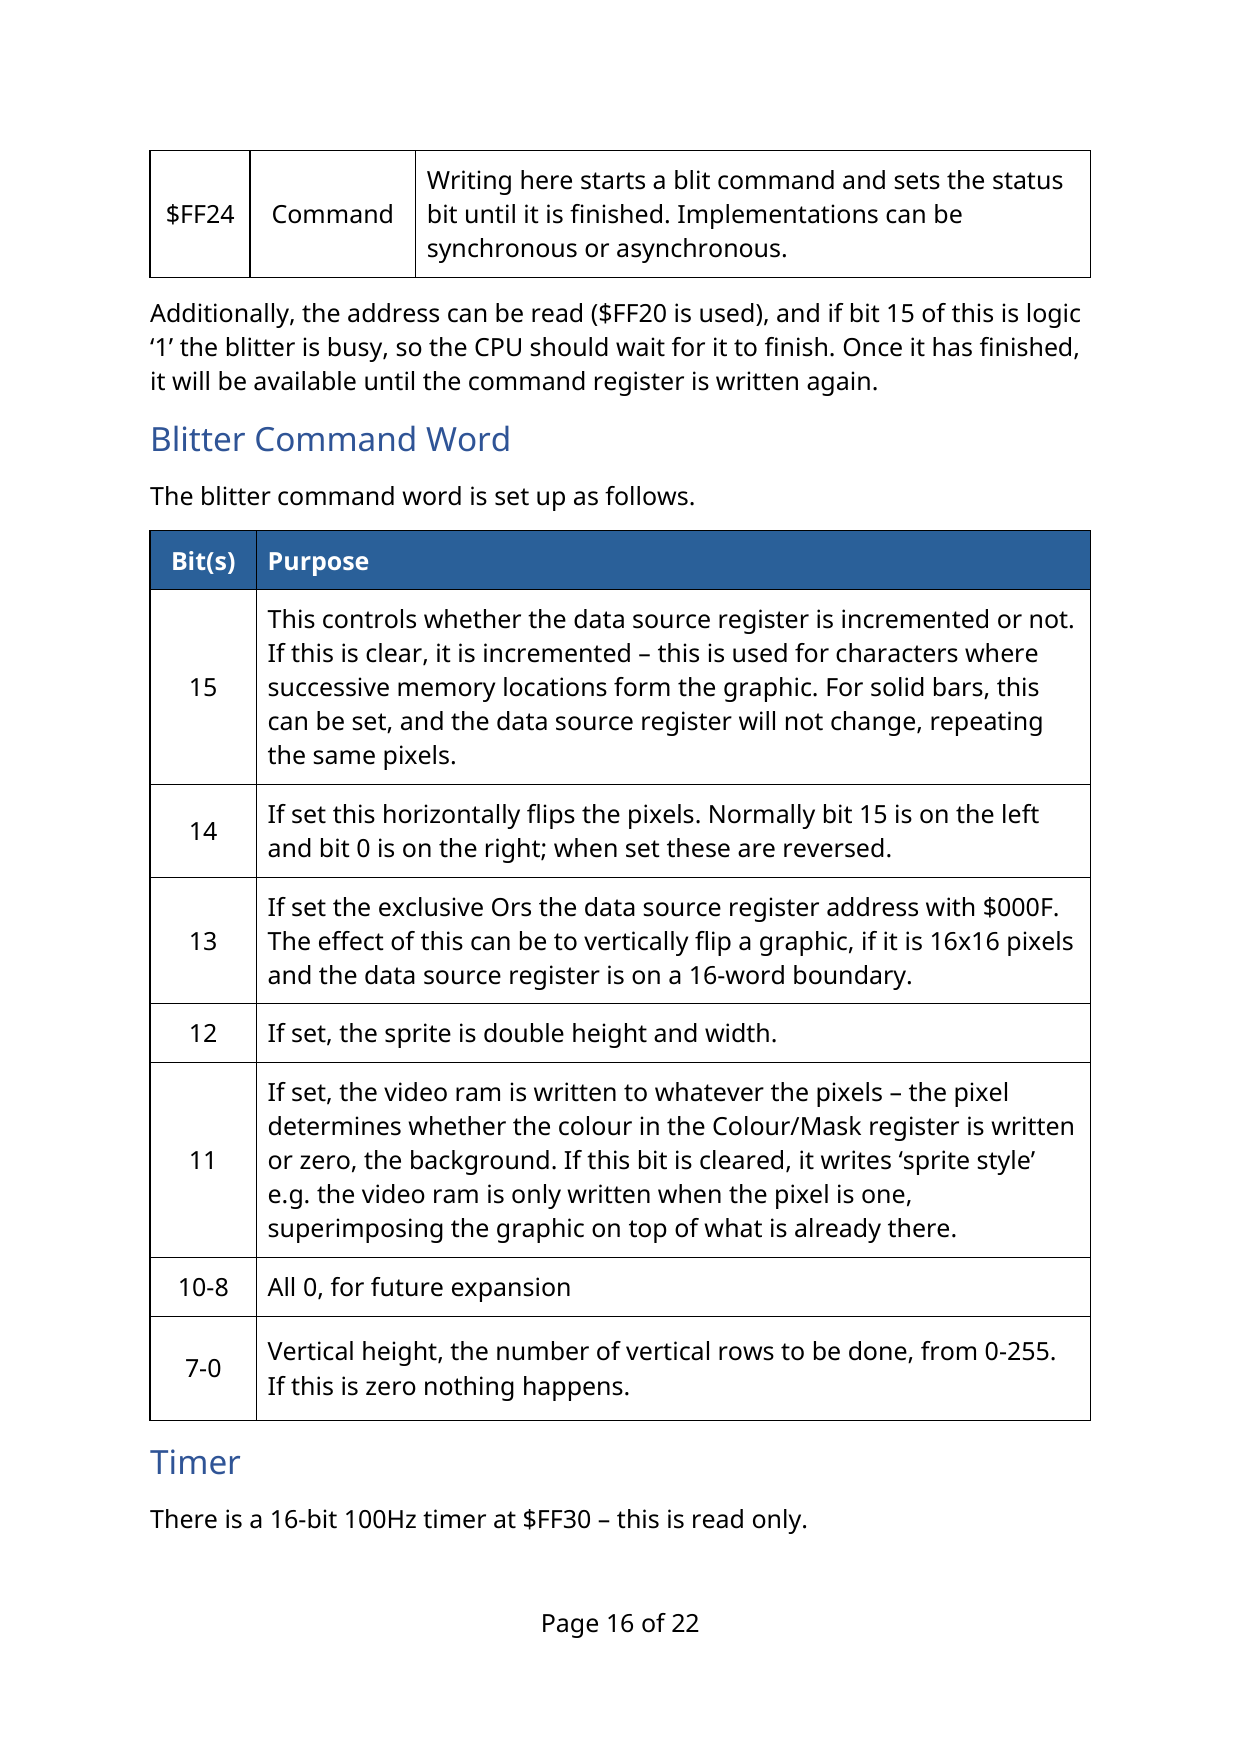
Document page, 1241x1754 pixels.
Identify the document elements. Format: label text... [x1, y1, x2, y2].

table_cell 10-8 [151, 1258, 256, 1316]
table_cell 12 [151, 1004, 256, 1062]
table_header Purpose [257, 531, 1090, 589]
table_cell 13 [151, 878, 256, 1003]
table_cell If set this horizontally flips the pixels. Normally bit 15 is on the left and bit 0 is on the right; when set these are reversed. [257, 785, 1090, 877]
table_cell 14 [151, 785, 256, 877]
table_cell Command [251, 151, 415, 277]
table_cell If set, the sprite is double height and width. [257, 1004, 1090, 1062]
table_cell 11 [151, 1063, 256, 1257]
table_cell $FF24 [151, 151, 249, 277]
text There is a 16-bit 100Hz timer at $FF30 – this is read only. [150, 1502, 1090, 1536]
table_cell All 0, for future expansion [257, 1258, 1090, 1316]
table_cell If set, the video ram is written to whatever the pixels – the pixel determines whether the colour in the Colour/Mask register is written or zero, the background. If this bit is cleared, it writes ‘sprite style’ e.g. the video ram is only written when the pixel is one, superimposing the graphic on top of what is already there. [257, 1063, 1090, 1257]
table_cell 15 [151, 590, 256, 784]
table_cell Writing here starts a blit command and sets the status bit until it is finished. Implementations can be synchronous or asynchronous. [416, 151, 1090, 277]
text Additionally, the address can be read ($FF20 is used), and if bit 15 of this is logic ‘1’ the blitter is busy, so the CPU should wait for it to finish. Once it has finished, it will be available until the command register is written again. [150, 296, 1090, 398]
table_cell If set the exclusive Ors the data source register address with $000F. The effect of this can be to vertically flip a graphic, if it is 16x16 pixels and the data source register is on a 16-word boundary. [257, 878, 1090, 1003]
text The blitter command word is set up as follows. [150, 478, 1090, 513]
subtitle Blitter Command Word [150, 415, 1090, 461]
table_header Bit(s) [151, 531, 256, 589]
table_cell Vertical height, the number of vertical rows to be done, from 0-255. If this is zero nothing happens. [257, 1317, 1090, 1420]
subtitle Timer [150, 1438, 1090, 1484]
table_cell This controls whether the data source register is incremented or not. If this is clear, it is incremented – this is used for characters where successive memory locations form the graphic. For solid bars, this can be set, and the data source register will not change, repeating the same pixels. [257, 590, 1090, 784]
table_cell 7-0 [151, 1317, 256, 1420]
